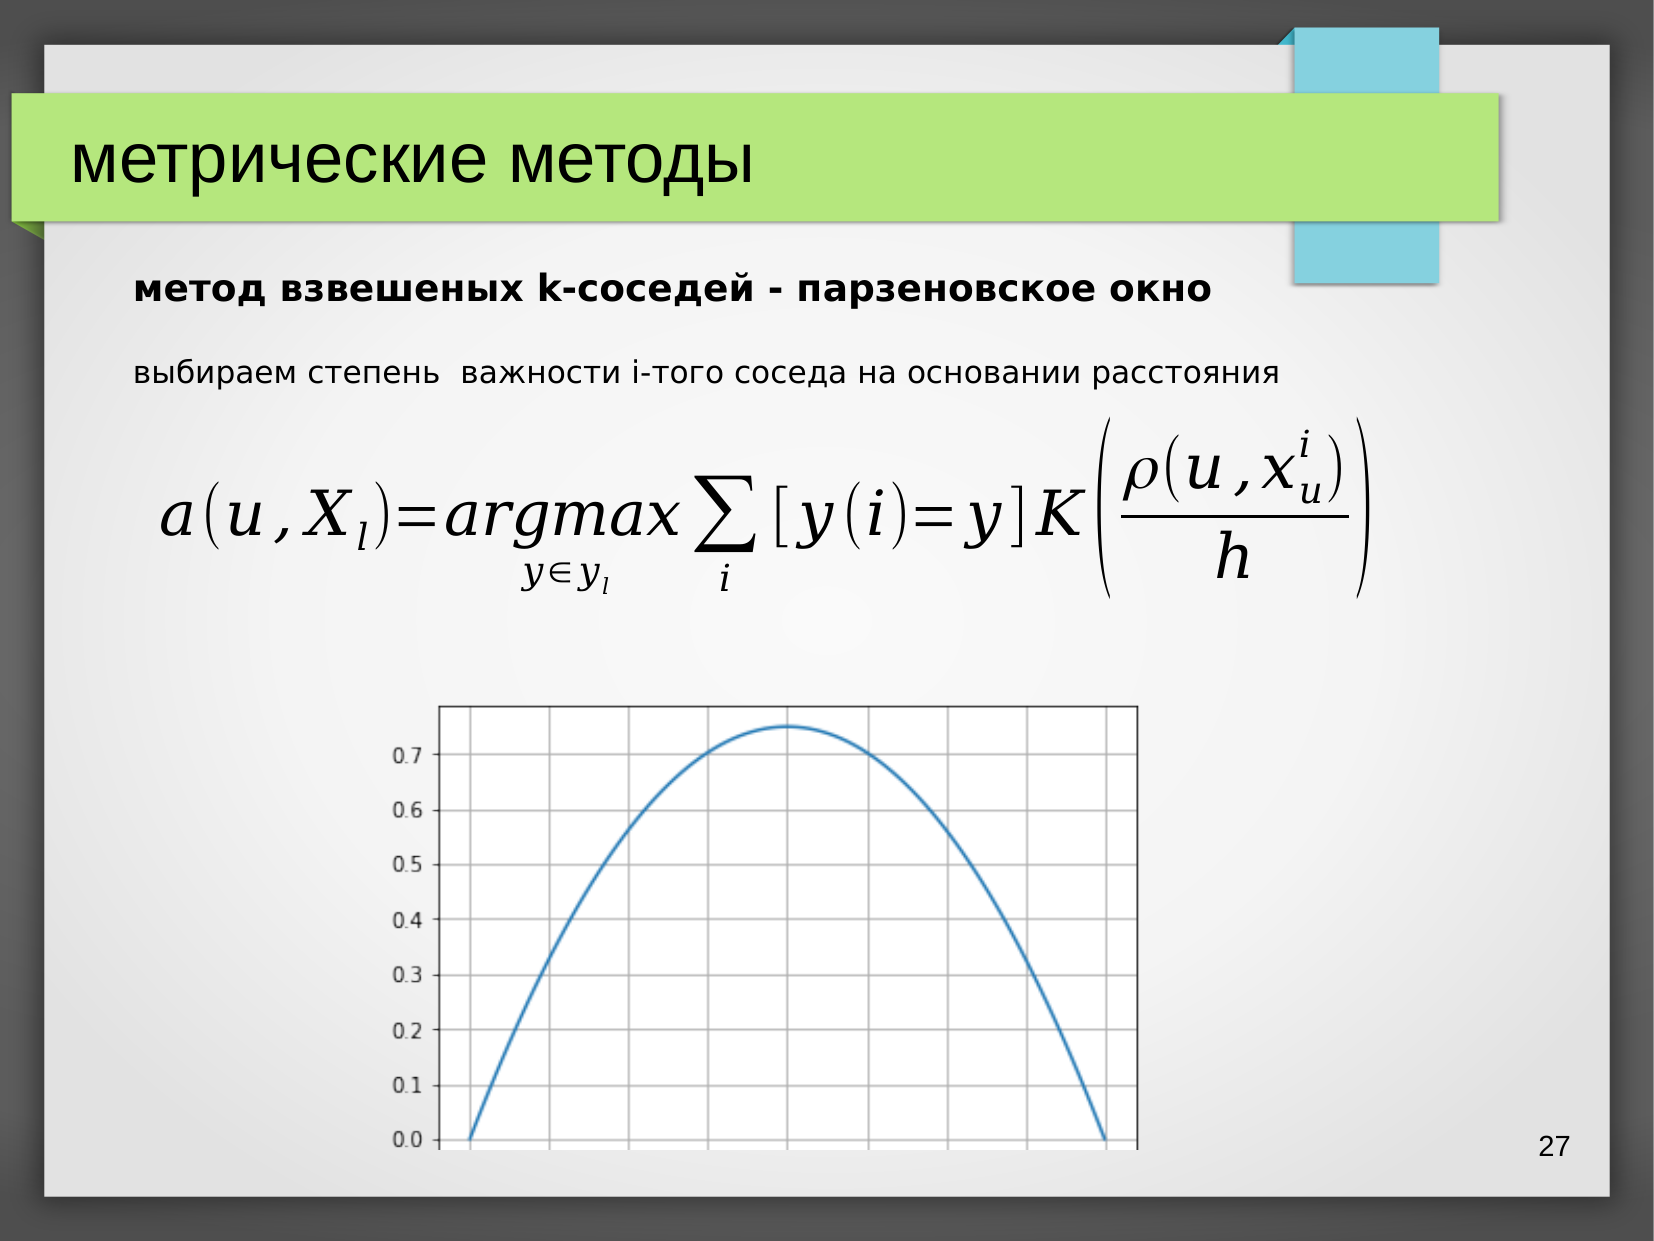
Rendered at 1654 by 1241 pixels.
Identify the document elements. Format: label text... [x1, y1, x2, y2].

title метрические методы [70, 118, 1205, 199]
picture [0, 0, 1654, 1241]
text_box метод взвешеных k-соседей - парзеновское окно выбираем степень важности i-того соседа на основании расстояния [118, 259, 1382, 404]
chart [153, 413, 1382, 604]
